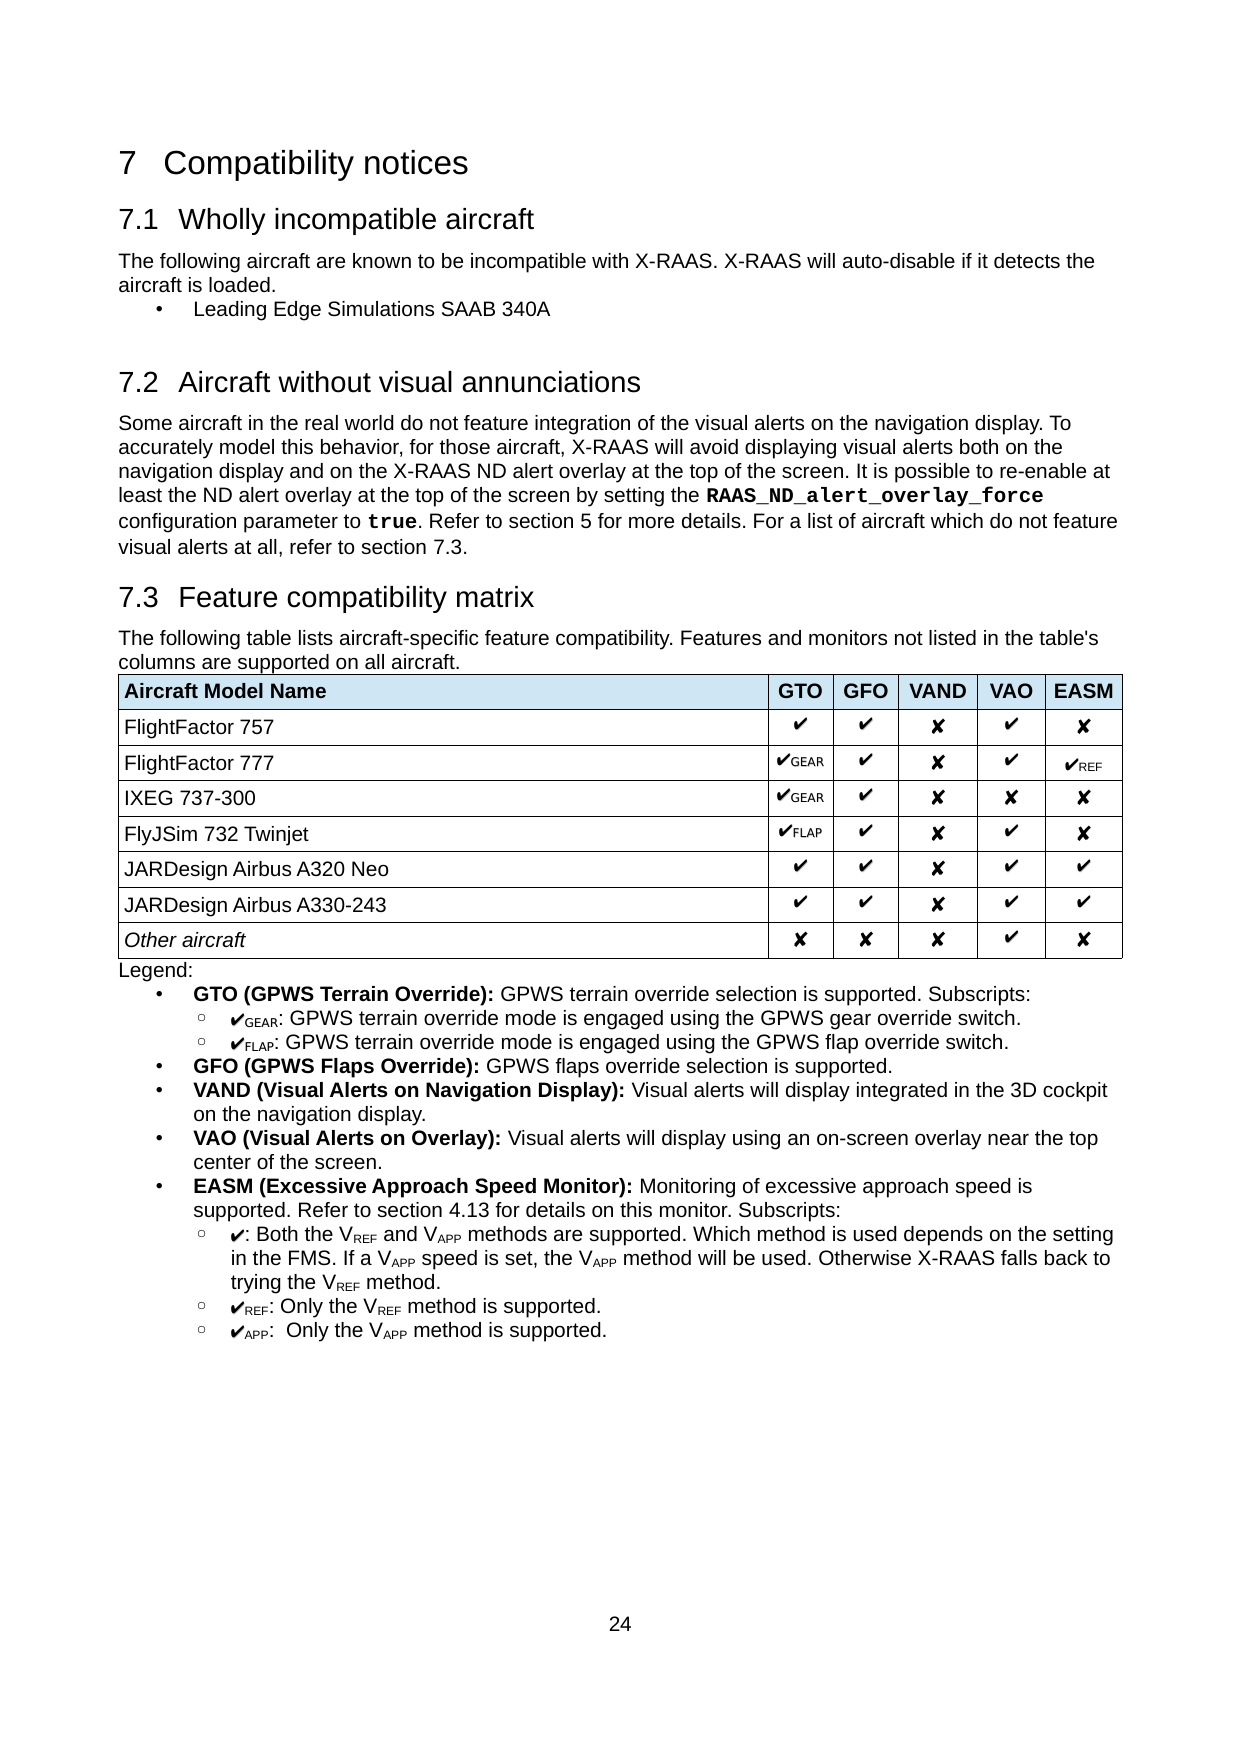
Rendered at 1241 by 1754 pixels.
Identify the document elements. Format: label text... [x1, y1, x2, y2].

table_cell ✘ [899, 817, 977, 851]
table_cell ✔GEAR [769, 746, 833, 780]
table_cell ✘ [899, 852, 977, 887]
table_cell ✘ [1046, 710, 1122, 744]
table_cell ✘ [1046, 923, 1122, 958]
table_cell FlightFactor 757 [119, 710, 768, 744]
subtitle Aircraft without visual annunciations [118, 365, 1122, 399]
table_cell FlightFactor 777 [119, 746, 768, 780]
subtitle Compatibility notices [118, 143, 1122, 182]
table_header GFO [834, 675, 898, 709]
table_cell ✘ [1046, 781, 1122, 816]
table_cell ✔GEAR [769, 781, 833, 816]
table_cell ✔ [978, 888, 1045, 922]
table_header Aircraft Model Name [119, 675, 768, 709]
table_cell ✘ [978, 781, 1045, 816]
table_cell JARDesign Airbus A330-243 [119, 888, 768, 922]
list VAND (Visual Alerts on Navigation Display): Visual alerts will display integrated in the 3D cockpit on the navigation display. [156, 1078, 1122, 1126]
table_cell ✘ [899, 746, 977, 780]
list Leading Edge Simulations SAAB 340A [156, 296, 1122, 320]
table_cell ✔ [769, 710, 833, 744]
table_cell ✔REF [1046, 746, 1122, 780]
text Some aircraft in the real world do not feature integration of the visual alerts on the navigation display. To accurately model this behavior, for those aircraft, X-RAAS will avoid displaying visual alerts both on the navigation display and on the X-RAAS ND alert overlay at the top of the screen. It is possible to re-enable at least the ND alert overlay at the top of the screen by setting the RAAS_ND_alert_overlay_force configuration parameter to true. Refer to section 5 for more details. For a list of aircraft which do not feature visual alerts at all, refer to section 7.3. [118, 411, 1122, 559]
subtitle Feature compatibility matrix [118, 579, 1122, 613]
text The following aircraft are known to be incompatible with X-RAAS. X-RAAS will auto-disable if it detects the aircraft is loaded. [118, 248, 1122, 296]
table_cell ✔ [834, 888, 898, 922]
list EASM (Excessive Approach Speed Monitor): Monitoring of excessive approach speed is supported. Refer to section 4.13 for details on this monitor. Subscripts: [156, 1174, 1122, 1222]
list GFO (GPWS Flaps Override): GPWS flaps override selection is supported. [156, 1054, 1122, 1078]
list ✔REF: Only the VREF method is supported. [193, 1294, 1122, 1318]
table_cell ✔ [769, 888, 833, 922]
table_header GTO [769, 675, 833, 709]
table_cell ✔ [978, 923, 1045, 958]
table_header EASM [1046, 675, 1122, 709]
table_cell ✔ [1046, 852, 1122, 887]
table_cell ✔ [834, 852, 898, 887]
text Legend: [118, 959, 1122, 982]
table_cell ✔ [978, 710, 1045, 744]
table_cell ✔ [978, 746, 1045, 780]
list ✔APP: Only the VAPP method is supported. [193, 1318, 1122, 1342]
table_cell ✘ [834, 923, 898, 958]
table_cell ✘ [899, 710, 977, 744]
table_cell ✔ [834, 710, 898, 744]
table_cell ✘ [899, 781, 977, 816]
table_cell ✔ [834, 817, 898, 851]
table_cell FlyJSim 732 Twinjet [119, 817, 768, 851]
list GTO (GPWS Terrain Override): GPWS terrain override selection is supported. Subscripts: [156, 982, 1122, 1006]
text The following table lists aircraft-specific feature compatibility. Features and monitors not listed in the table's columns are supported on all aircraft. [118, 626, 1122, 673]
table_cell ✔ [834, 746, 898, 780]
table_header VAO [978, 675, 1045, 709]
table_cell ✔ [978, 852, 1045, 887]
table_cell ✘ [899, 888, 977, 922]
table_header VAND [899, 675, 977, 709]
table_cell ✔ [834, 781, 898, 816]
list ✔GEAR: GPWS terrain override mode is engaged using the GPWS gear override switch. [193, 1006, 1122, 1030]
subtitle Wholly incompatible aircraft [118, 202, 1122, 236]
list VAO (Visual Alerts on Overlay): Visual alerts will display using an on-screen overlay near the top center of the screen. [156, 1126, 1122, 1174]
table_cell ✔FLAP [769, 817, 833, 851]
list ✔FLAP: GPWS terrain override mode is engaged using the GPWS flap override switch. [193, 1030, 1122, 1054]
table_cell ✘ [899, 923, 977, 958]
table_cell JARDesign Airbus A320 Neo [119, 852, 768, 887]
table_cell ✘ [769, 923, 833, 958]
table_cell ✘ [1046, 817, 1122, 851]
table_cell ✔ [1046, 888, 1122, 922]
table_cell Other aircraft [119, 923, 768, 958]
list ✔: Both the VREF and VAPP methods are supported. Which method is used depends on the setting in the FMS. If a VAPP speed is set, the VAPP method will be used. Otherwise X-RAAS falls back to trying the VREF method. [193, 1222, 1122, 1294]
table_cell ✔ [769, 852, 833, 887]
table_cell ✔ [978, 817, 1045, 851]
table_cell IXEG 737-300 [119, 781, 768, 816]
